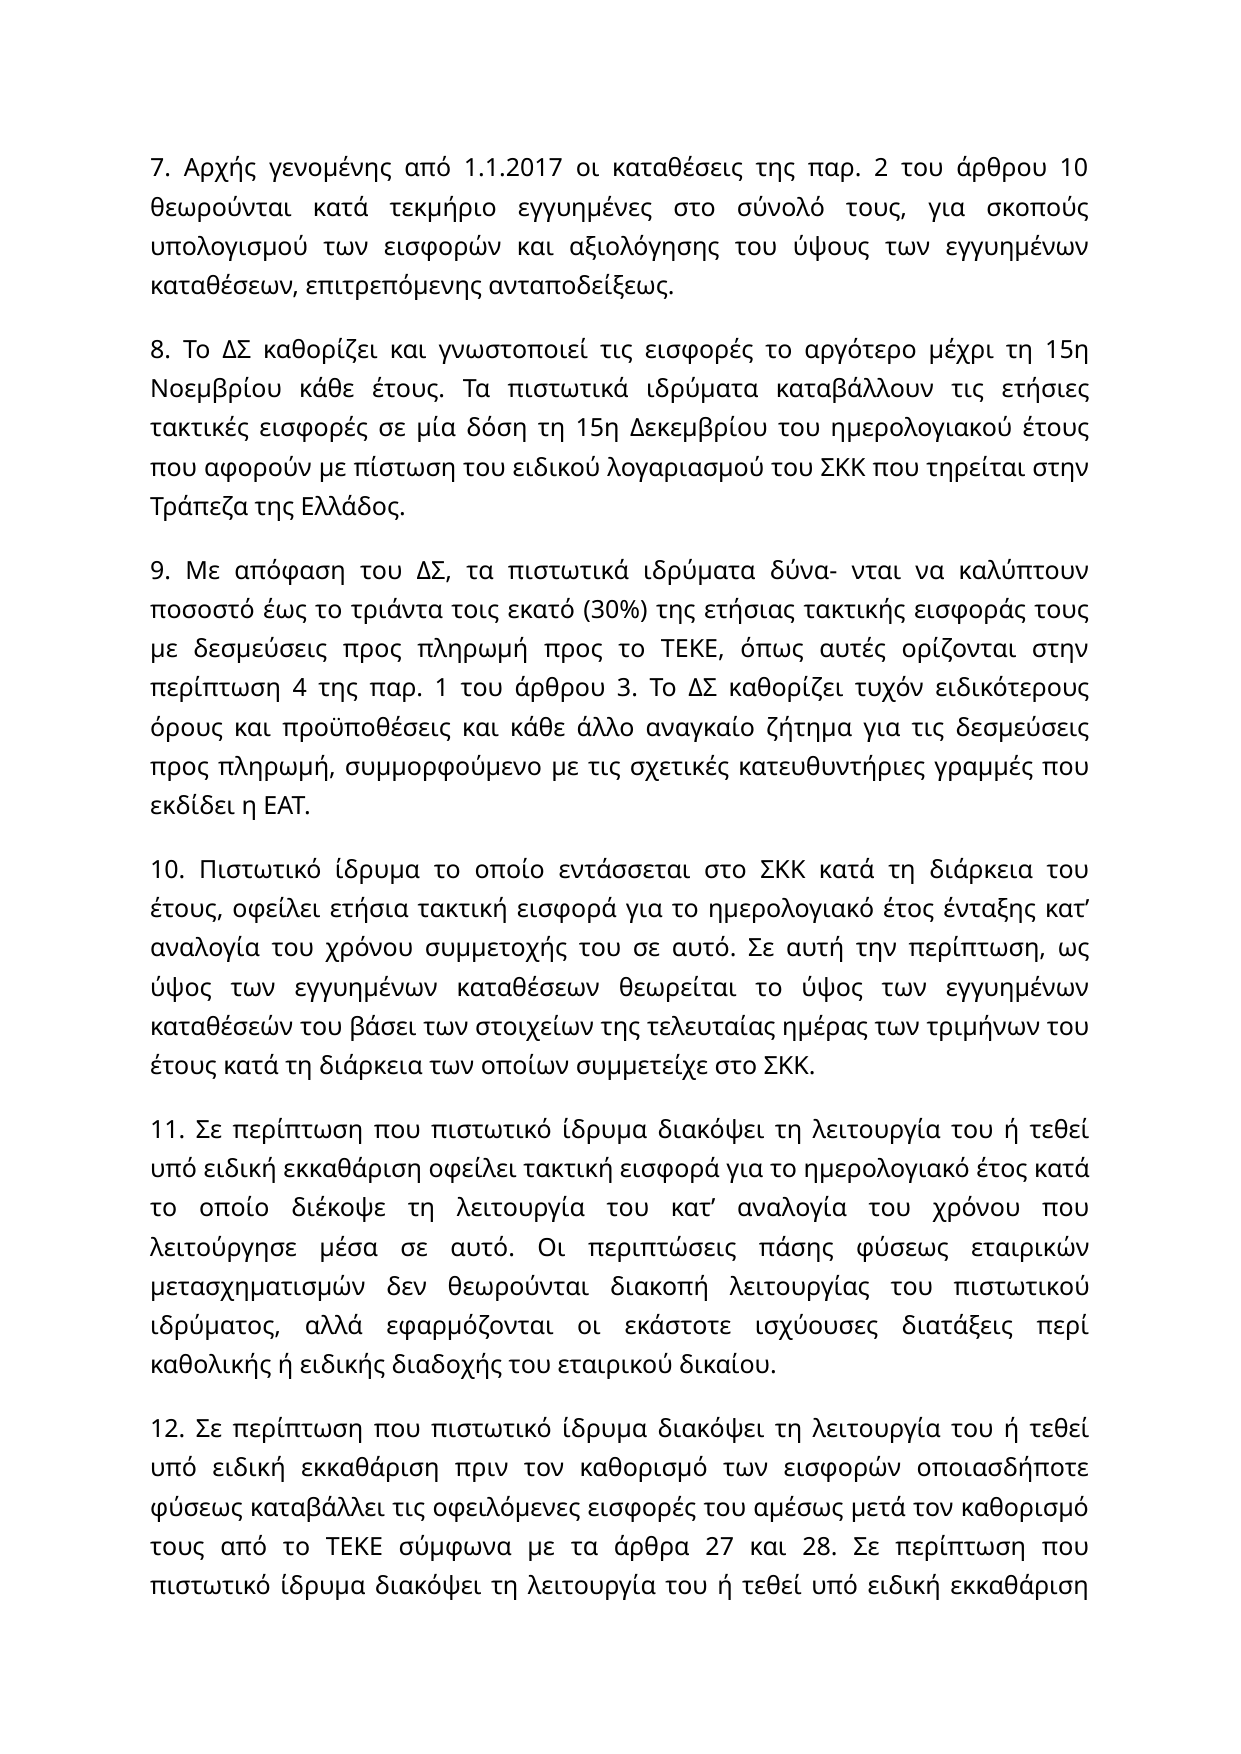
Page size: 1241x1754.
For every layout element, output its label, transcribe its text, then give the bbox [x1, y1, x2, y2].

text 10. Πιστωτικό ίδρυμα το οποίο εντάσσεται στο ΣΚΚ κατά τη διάρκεια του έτους, οφείλει ετήσια τακτική εισφορά για το ημερολογιακό έτος ένταξης κατ’ αναλογία του χρόνου συμμετοχής του σε αυτό. Σε αυτή την περίπτωση, ως ύψος των εγγυημένων καταθέσεων θεωρείται το ύψος των εγγυημένων καταθέσεών του βάσει των στοιχείων της τελευταίας ημέρας των τριμήνων του έτους κατά τη διάρκεια των οποίων συμμετείχε στο ΣΚΚ. [150, 852, 1090, 1082]
text 11. Σε περίπτωση που πιστωτικό ίδρυμα διακόψει τη λειτουργία του ή τεθεί υπό ειδική εκκαθάριση οφείλει τακτική εισφορά για το ημερολογιακό έτος κατά το οποίο διέκοψε τη λειτουργία του κατ’ αναλογία του χρόνου που λειτούργησε μέσα σε αυτό. Οι περιπτώσεις πάσης φύσεως εταιρικών μετασχηματισμών δεν θεωρούνται διακοπή λειτουργίας του πιστωτικού ιδρύματος, αλλά εφαρμόζονται οι εκάστοτε ισχύουσες διατάξεις περί καθολικής ή ειδικής διαδοχής του εταιρικού δικαίου. [150, 1112, 1090, 1381]
text 12. Σε περίπτωση που πιστωτικό ίδρυμα διακόψει τη λειτουργία του ή τεθεί υπό ειδική εκκαθάριση πριν τον καθορισμό των εισφορών οποιασδήποτε φύσεως καταβάλλει τις οφειλόμενες εισφορές του αμέσως μετά τον καθορισμό τους από το ΤΕΚΕ σύμφωνα με τα άρθρα 27 και 28. Σε περίπτωση που πιστωτικό ίδρυμα διακόψει τη λειτουργία του ή τεθεί υπό ειδική εκκαθάριση [150, 1411, 1090, 1602]
text 7. Αρχής γενομένης από 1.1.2017 οι καταθέσεις της παρ. 2 του άρθρου 10 θεωρούνται κατά τεκμήριο εγγυημένες στο σύνολό τους, για σκοπούς υπολογισμού των εισφορών και αξιολόγησης του ύψους των εγγυημένων καταθέσεων, επιτρεπόμενης ανταποδείξεως. [150, 150, 1090, 302]
text 9. Με απόφαση του ΔΣ, τα πιστωτικά ιδρύματα δύνα- νται να καλύπτουν ποσοστό έως το τριάντα τοις εκατό (30%) της ετήσιας τακτικής εισφοράς τους με δεσμεύσεις προς πληρωμή προς το ΤΕΚΕ, όπως αυτές ορίζονται στην περίπτωση 4 της παρ. 1 του άρθρου 3. Το ΔΣ καθορίζει τυχόν ειδικότερους όρους και προϋποθέσεις και κάθε άλλο αναγκαίο ζήτημα για τις δεσμεύσεις προς πληρωμή, συμμορφούμενο με τις σχετικές κατευθυντήριες γραμμές που εκδίδει η ΕΑΤ. [150, 552, 1090, 822]
text 8. Το ΔΣ καθορίζει και γνωστοποιεί τις εισφορές το αργότερο μέχρι τη 15η Νοεμβρίου κάθε έτους. Τα πιστωτικά ιδρύματα καταβάλλουν τις ετήσιες τακτικές εισφορές σε μία δόση τη 15η Δεκεμβρίου του ημερολογιακού έτους που αφορούν με πίστωση του ειδικού λογαριασμού του ΣΚΚ που τηρείται στην Τράπεζα της Ελλάδος. [150, 332, 1090, 522]
